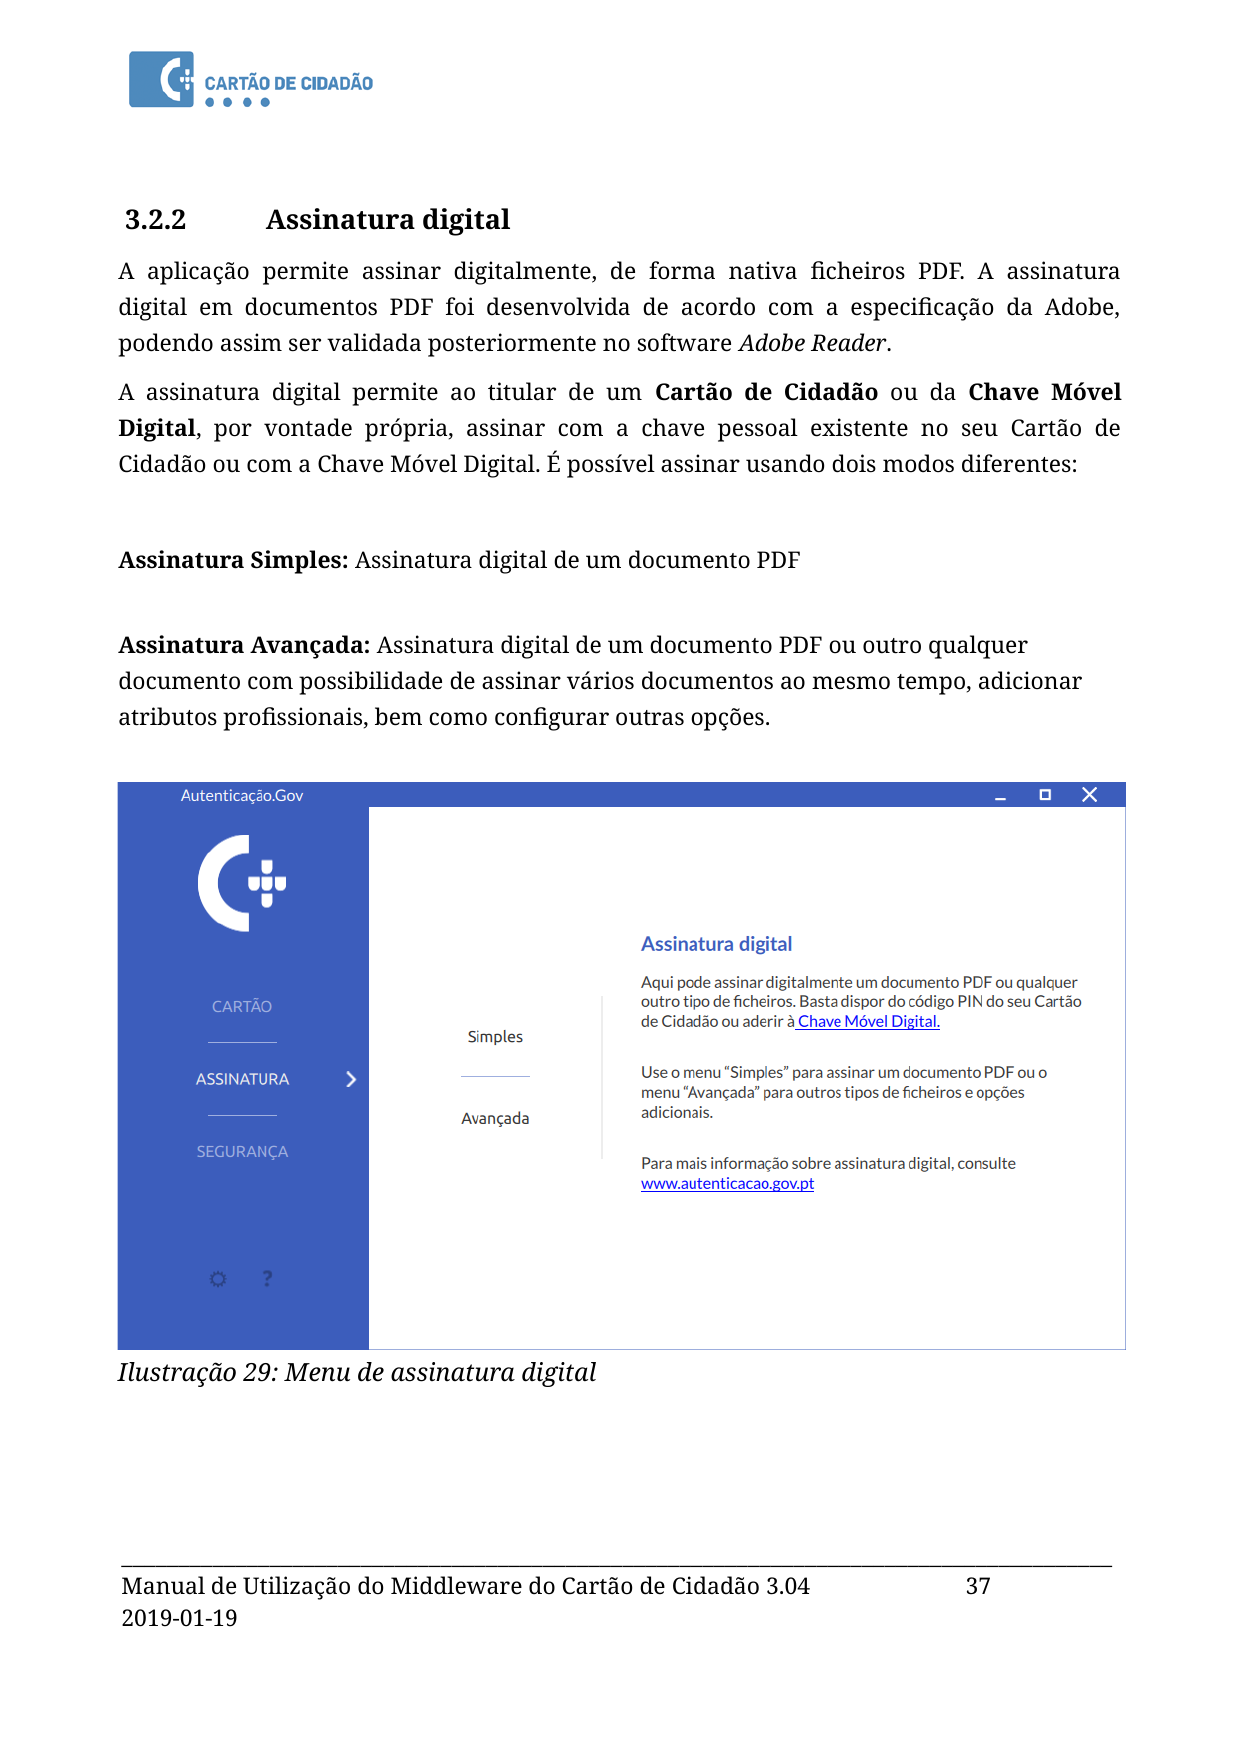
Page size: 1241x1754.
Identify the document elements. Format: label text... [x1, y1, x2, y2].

text Ilustração 29: Menu de assinatura digital [118, 1350, 1126, 1389]
picture [127, 45, 420, 115]
text A assinatura digital permite ao titular de um Cartão de Cidadão ou da Chave Móvel Digital, por vontade própria, assinar com a chave pessoal existente no seu Cartão de Cidadão ou com a Chave Móvel Digital. É possível assinar usando dois modos diferentes: [118, 376, 1122, 479]
text Assinatura Avançada: Assinatura digital de um documento PDF ou outro qualquer documento com possibilidade de assinar vários documentos ao mesmo tempo, adicionar atributos profissionais, bem como configurar outras opções. [118, 629, 1122, 732]
text Assinatura Simples: Assinatura digital de um documento PDF [118, 544, 1122, 576]
picture [117, 782, 1126, 1350]
subtitle Assinatura digital [118, 200, 1122, 237]
text A aplicação permite assinar digitalmente, de forma nativa ficheiros PDF. A assinatura digital em documentos PDF foi desenvolvida de acordo com a especificação da Adobe, podendo assim ser validada posteriormente no software Adobe Reader. [118, 255, 1122, 358]
